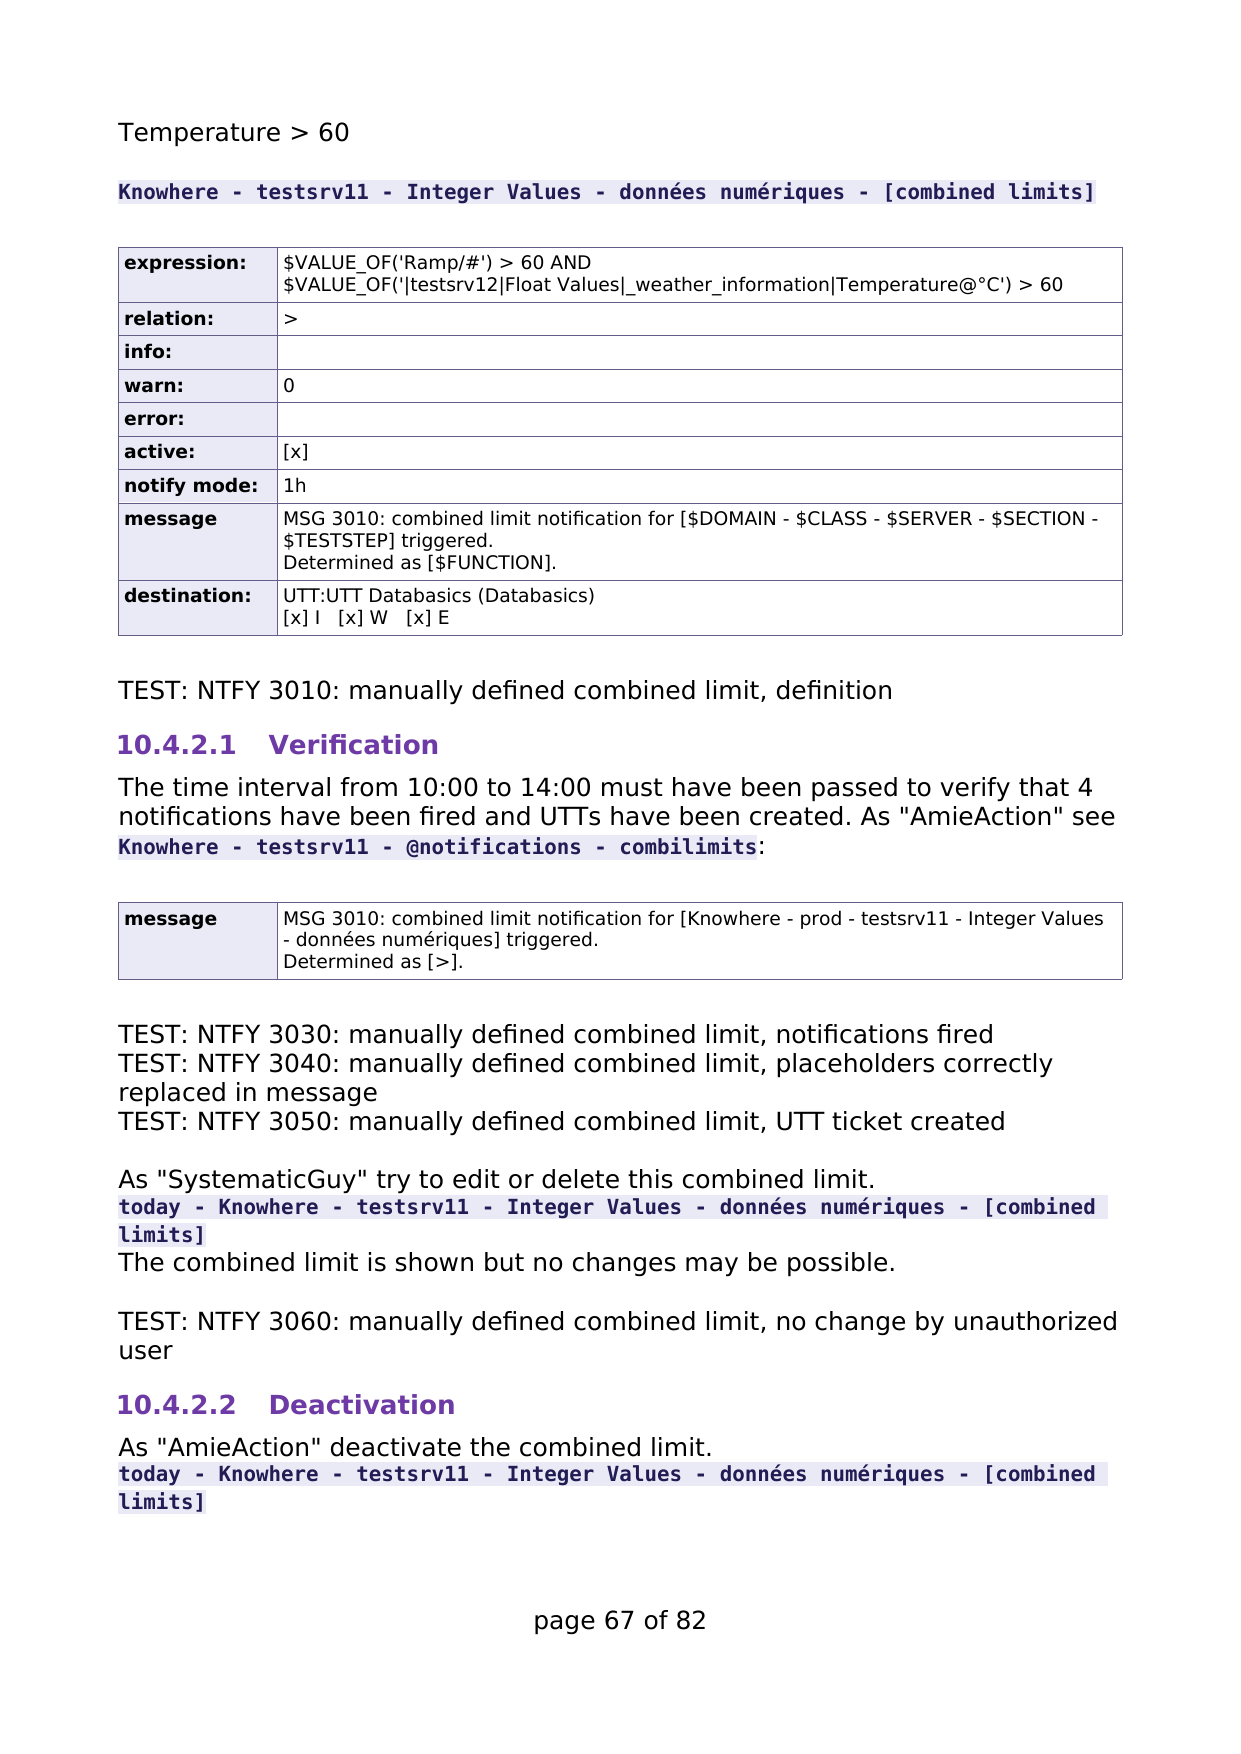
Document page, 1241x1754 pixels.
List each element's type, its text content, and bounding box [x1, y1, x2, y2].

text Knowhere - testsrv11 - Integer Values - données numériques - [combined limits] [118, 176, 1122, 206]
text The combined limit is shown but no changes may be possible. [118, 1248, 1122, 1277]
text TEST: NTFY 3010: manually defined combined limit, definition [118, 676, 1122, 705]
text Temperature > 60 [118, 118, 1122, 147]
text today - Knowhere - testsrv11 - Integer Values - données numériques - [combined limits] [118, 1462, 1122, 1516]
text The time interval from 10:00 to 14:00 must have been passed to verify that 4 notifications have been fired and UTTs have been created. As "AmieAction" see Knowhere - testsrv11 - @notifications - combilimits: [118, 773, 1122, 861]
text As "SystematicGuy" try to edit or delete this combined limit. [118, 1166, 1122, 1195]
table_cell notify mode: [119, 470, 277, 502]
table_cell info: [119, 336, 277, 369]
table_header MSG 3010: combined limit notification for [Knowhere - prod - testsrv11 - Integer Values - données numériques] triggered. Determined as [>]. [278, 903, 1122, 979]
table_cell active: [119, 437, 277, 469]
table_cell 1h [278, 470, 1122, 502]
text As "AmieAction" deactivate the combined limit. [118, 1433, 1122, 1462]
subtitle Deactivation [118, 1390, 1122, 1421]
text today - Knowhere - testsrv11 - Integer Values - données numériques - [combined limits] [118, 1195, 1122, 1248]
table_cell destination: [119, 581, 277, 635]
table_cell [278, 336, 1122, 369]
table_cell message [119, 504, 277, 580]
subtitle Verification [118, 730, 1122, 761]
table_cell [278, 403, 1122, 436]
table_cell warn: [119, 370, 277, 402]
table_header expression: [119, 248, 277, 302]
text TEST: NTFY 3050: manually defined combined limit, UTT ticket created [118, 1107, 1122, 1137]
table_header $VALUE_OF('Ramp/#') > 60 AND $VALUE_OF('|testsrv12|Float Values|_weather_information|Temperature@°C') > 60 [278, 248, 1122, 302]
table_cell [x] [278, 437, 1122, 469]
table_cell relation: [119, 303, 277, 335]
table_cell UTT:UTT Databasics (Databasics) [x] I [x] W [x] E [278, 581, 1122, 635]
text TEST: NTFY 3060: manually defined combined limit, no change by unauthorized user [118, 1307, 1122, 1365]
table_cell error: [119, 403, 277, 436]
table_header message [119, 903, 277, 979]
text TEST: NTFY 3040: manually defined combined limit, placeholders correctly replaced in message [118, 1049, 1122, 1107]
table_cell 0 [278, 370, 1122, 402]
table_cell > [278, 303, 1122, 335]
table_cell MSG 3010: combined limit notification for [$DOMAIN - $CLASS - $SERVER - $SECTION - $TESTSTEP] triggered. Determined as [$FUNCTION]. [278, 504, 1122, 580]
text TEST: NTFY 3030: manually defined combined limit, notifications fired [118, 1020, 1122, 1049]
